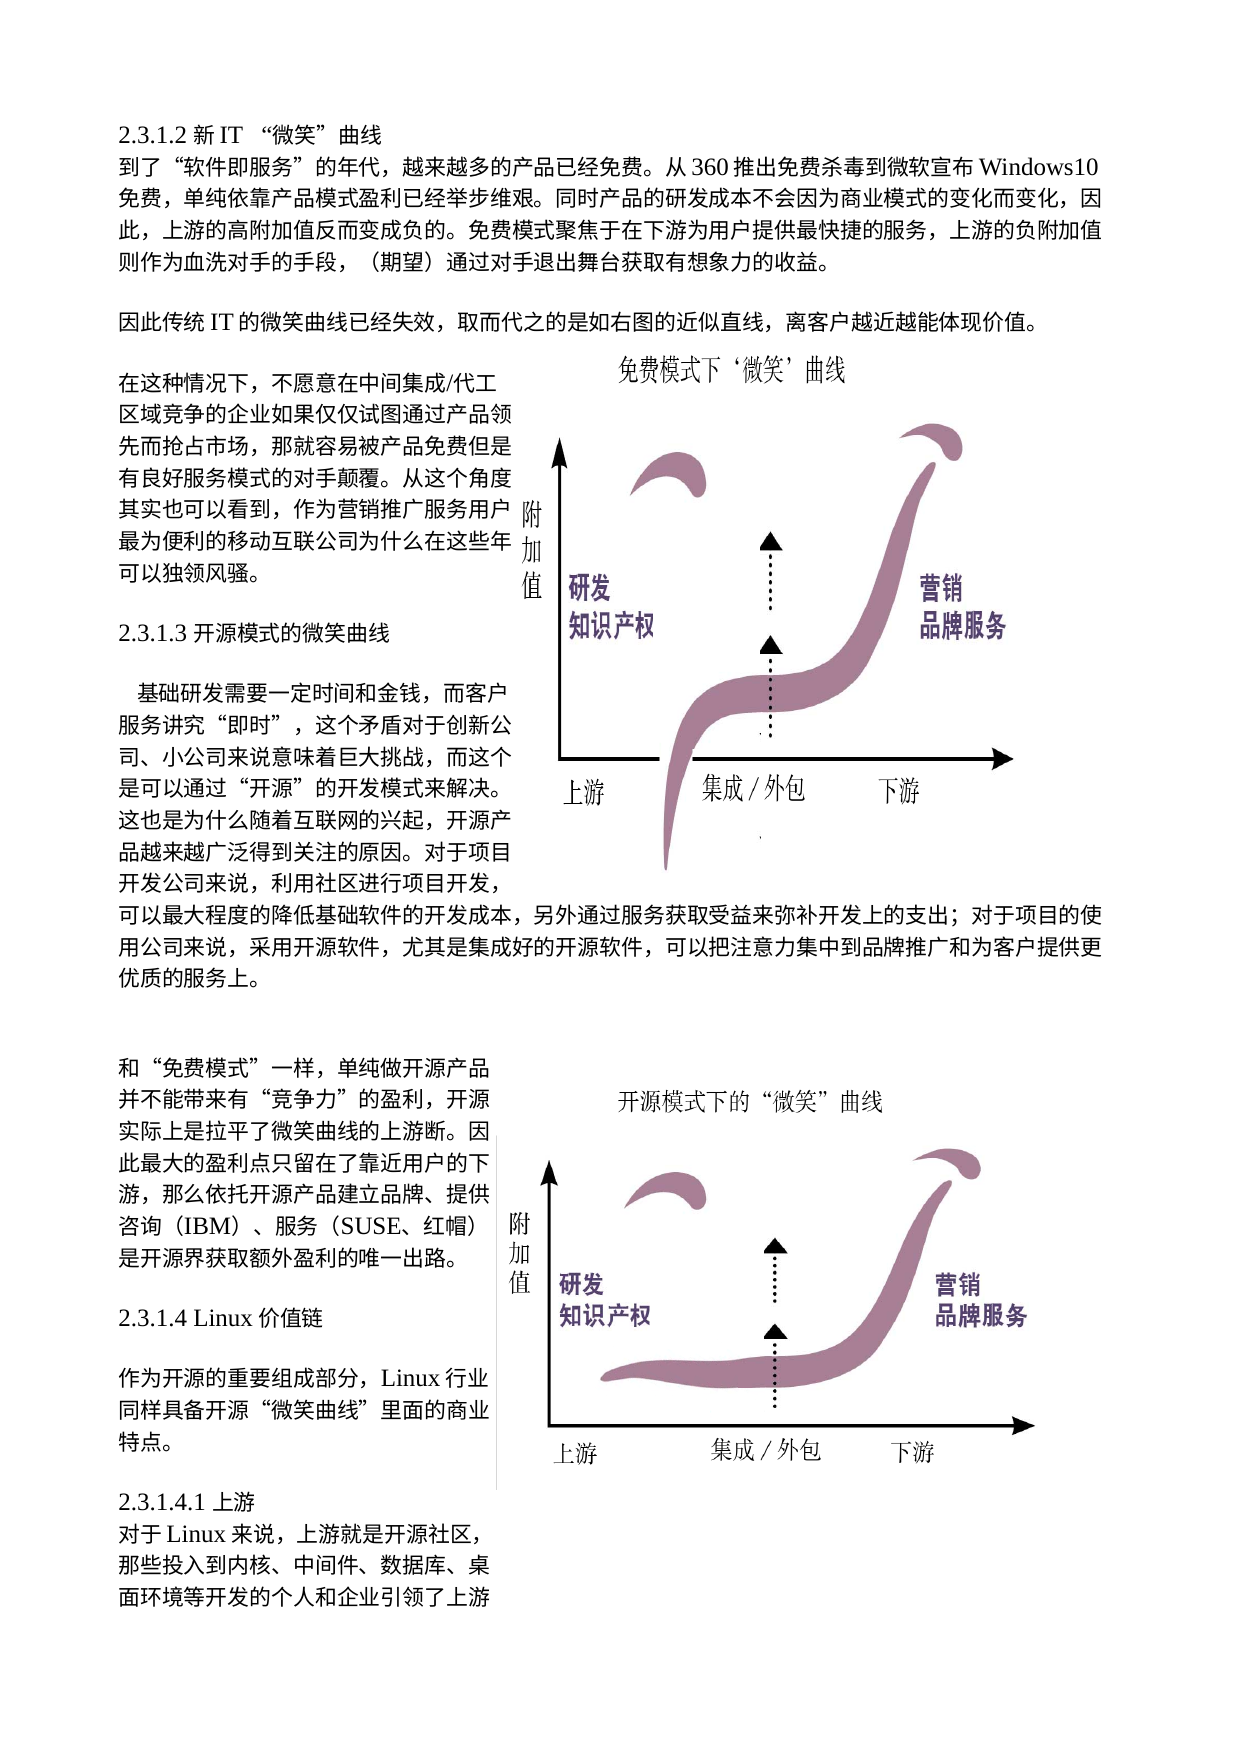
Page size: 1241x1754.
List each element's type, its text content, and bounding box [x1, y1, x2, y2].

text 在这种情况下，不愿意在中间集成/代工区域竞争的企业如果仅仅试图通过产品领先而抢占市场，那就容易被产品免费但是有良好服务模式的对手颠覆。从这个角度其实也可以看到，作为营销推广服务用户最为便利的移动互联公司为什么在这些年可以独领风骚。 [118, 366, 515, 587]
text [1051, 1361, 1122, 1456]
text 2.3.1.3 开源模式的微笑曲线 [118, 616, 515, 648]
text 作为开源的重要组成部分，Linux行业同样具备开源“微笑曲线”里面的商业特点。 [118, 1361, 496, 1456]
text 因此传统IT的微笑曲线已经失效，取而代之的是如右图的近似直线，离客户越近越能体现价值。 [118, 305, 1122, 337]
picture [496, 1007, 1051, 1618]
text [1051, 1485, 1122, 1517]
text 到了“软件即服务”的年代，越来越多的产品已经免费。从360推出免费杀毒到微软宣布Windows10免费，单纯依靠产品模式盈利已经举步维艰。同时产品的研发成本不会因为商业模式的变化而变化，因此，上游的高附加值反而变成负的。免费模式聚焦于在下游为用户提供最快捷的服务，上游的负附加值则作为血洗对手的手段，（期望）通过对手退出舞台获取有想象力的收益。 [118, 150, 1122, 276]
text [1019, 366, 1122, 587]
text 基础研发需要一定时间和金钱，而客户服务讲究“即时”，这个矛盾对于创新公司、小公司来说意味着巨大挑战，而这个是可以通过“开源”的开发模式来解决。这也是为什么随着互联网的兴起，开源产品越来越广泛得到关注的原因。对于项目开发公司来说，利用社区进行项目开发，可以最大程度的降低基础软件的开发成本，另外通过服务获取受益来弥补开发上的支出；对于项目的使用公司来说，采用开源软件，尤其是集成好的开源软件，可以把注意力集中到品牌推广和为客户提供更优质的服务上。 [118, 676, 1122, 993]
text 2.3.1.4 Linux价值链 [118, 1301, 496, 1333]
text 2.3.1.4.1 上游 [118, 1485, 496, 1517]
text [1051, 1051, 1122, 1272]
text 和“免费模式”一样，单纯做开源产品并不能带来有“竞争力”的盈利，开源实际上是拉平了微笑曲线的上游断。因此最大的盈利点只留在了靠近用户的下游，那么依托开源产品建立品牌、提供咨询（IBM）、服务（SUSE、红帽）是开源界获取额外盈利的唯一出路。 [118, 1051, 496, 1272]
text [1019, 616, 1122, 648]
text [1051, 1517, 1122, 1612]
text 2.3.1.2 新IT “微笑”曲线 [118, 118, 1122, 150]
text 对于Linux来说，上游就是开源社区，那些投入到内核、中间件、数据库、桌面环境等开发的个人和企业引领了上游 [118, 1517, 496, 1612]
picture [515, 344, 1019, 879]
text [1051, 1301, 1122, 1333]
